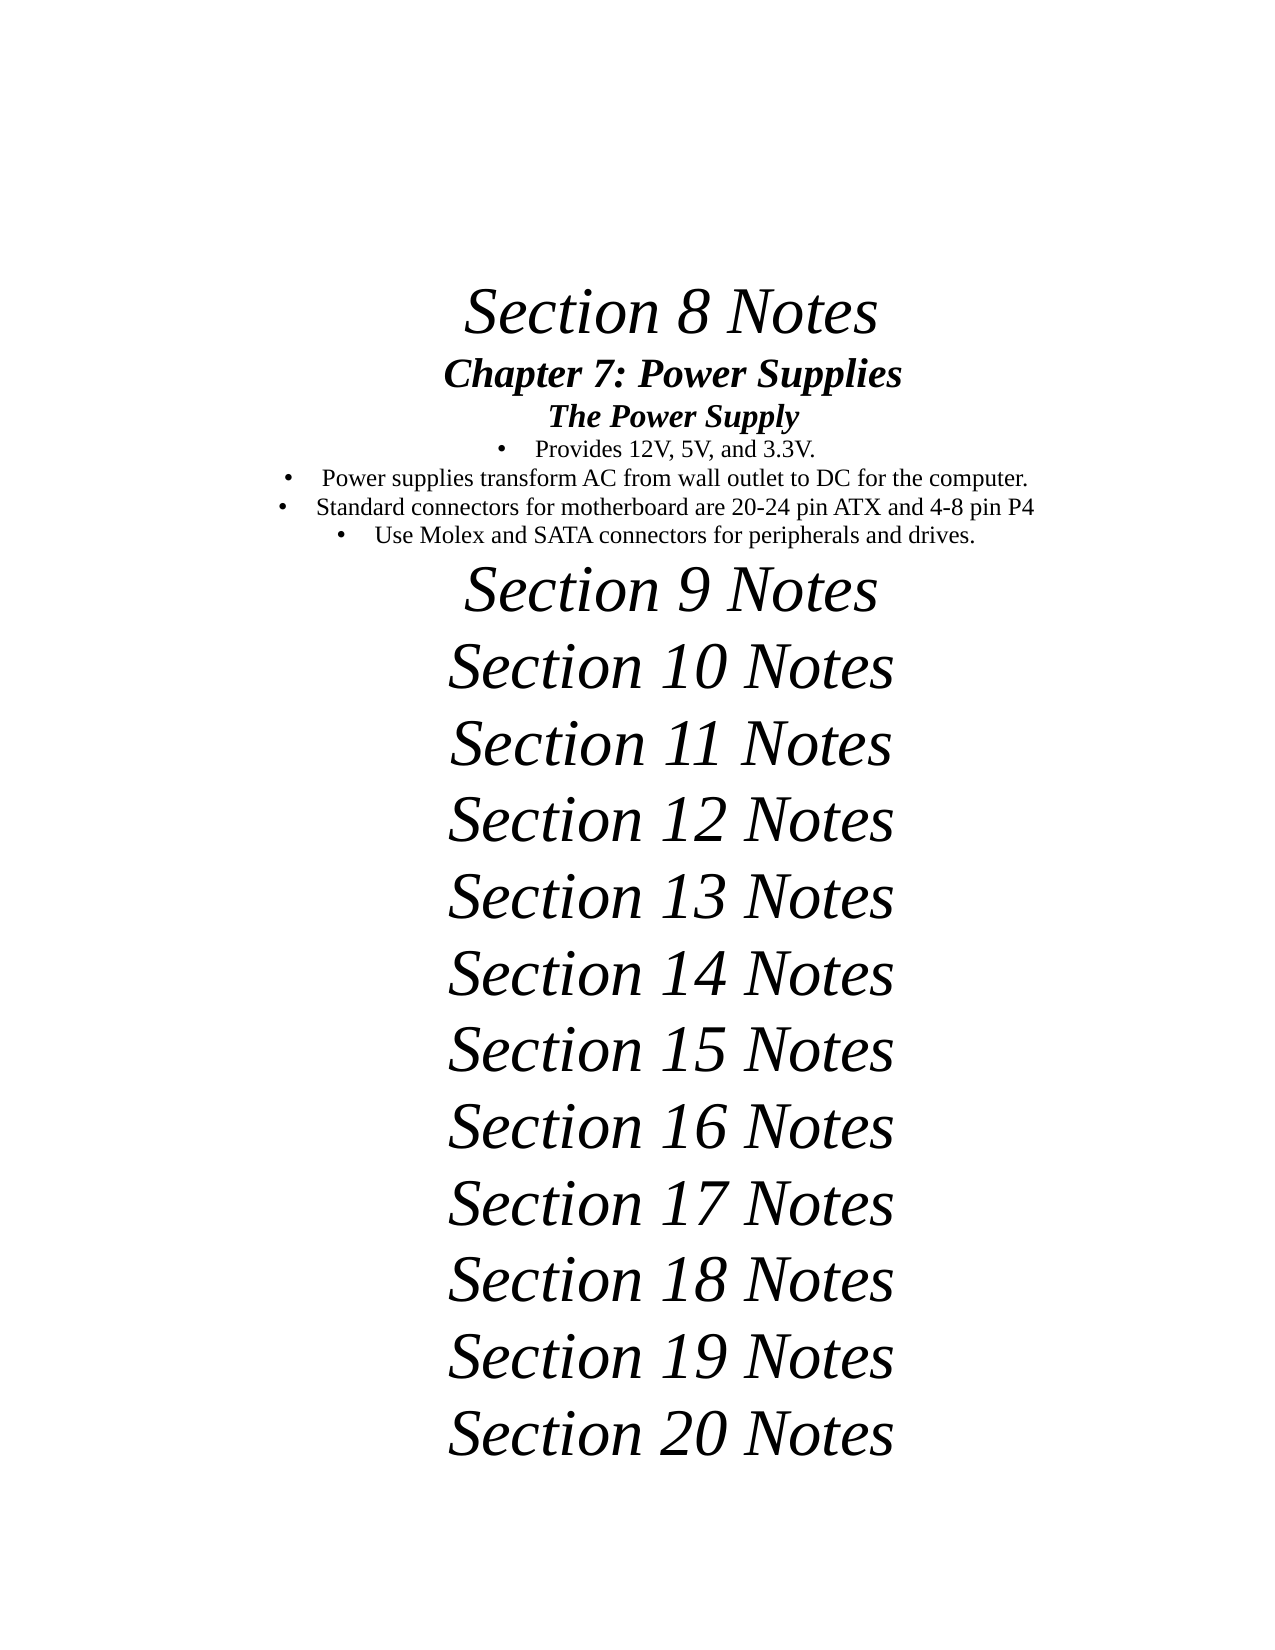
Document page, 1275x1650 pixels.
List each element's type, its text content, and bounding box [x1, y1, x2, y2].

list Section 18 Notes [156, 1239, 1157, 1316]
list Use Molex and SATA connectors for peripherals and drives. [156, 521, 1157, 549]
list Chapter 7: Power Supplies [156, 348, 1157, 396]
list Standard connectors for motherboard are 20-24 pin ATX and 4-8 pin P4 [156, 492, 1157, 521]
list Section 14 Notes [156, 933, 1157, 1009]
list Section 11 Notes [156, 703, 1157, 779]
list Section 8 Notes [156, 271, 1157, 348]
list The Power Supply [156, 396, 1157, 434]
list Section 15 Notes [156, 1009, 1157, 1086]
list Section 10 Notes [156, 626, 1157, 703]
list Section 9 Notes [156, 549, 1157, 626]
list Section 12 Notes [156, 779, 1157, 856]
list Section 16 Notes [156, 1086, 1157, 1163]
list Provides 12V, 5V, and 3.3V. [156, 434, 1157, 463]
list Section 20 Notes [156, 1393, 1157, 1469]
list Section 17 Notes [156, 1163, 1157, 1239]
list Section 13 Notes [156, 856, 1157, 933]
list Section 19 Notes [156, 1316, 1157, 1393]
list Power supplies transform AC from wall outlet to DC for the computer. [156, 463, 1157, 492]
